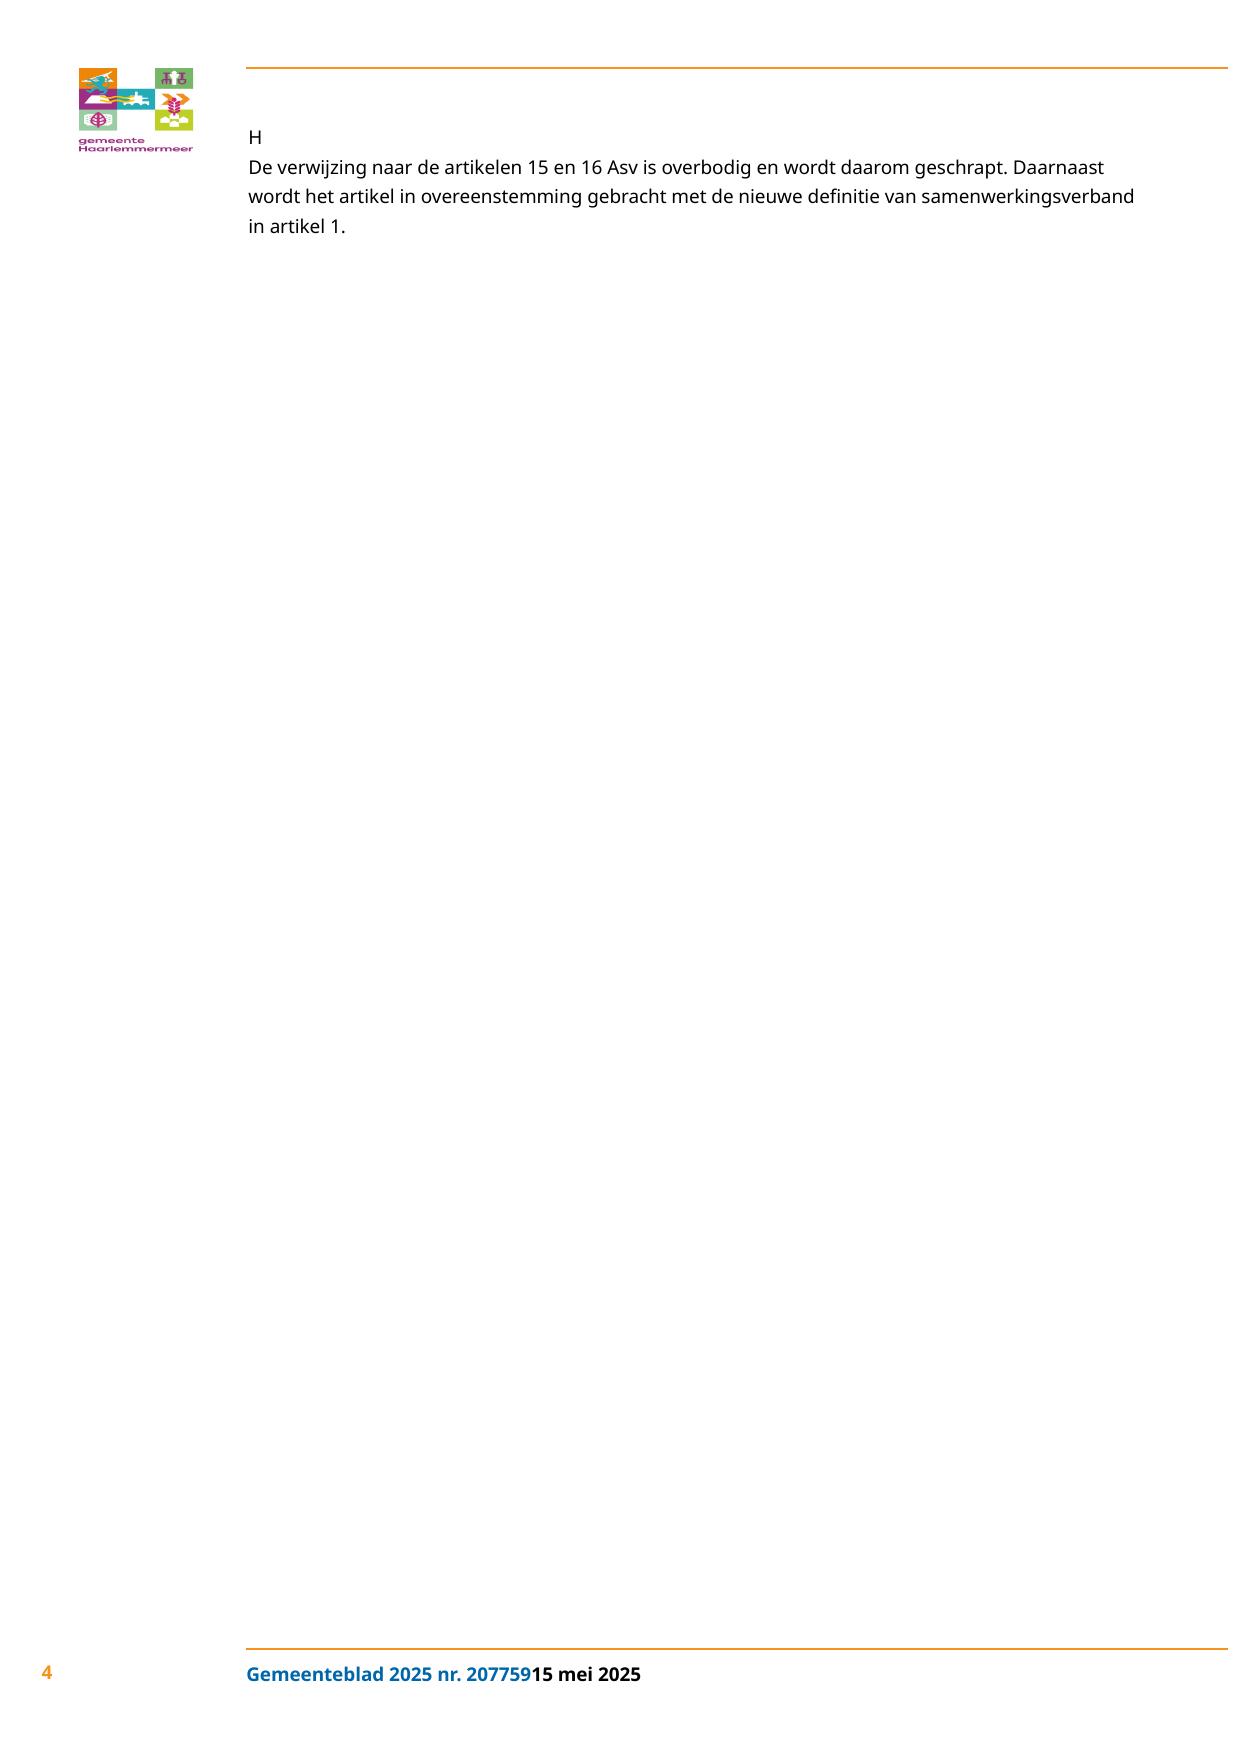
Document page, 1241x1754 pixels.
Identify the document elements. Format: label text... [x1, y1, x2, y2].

text H [248, 124, 1152, 150]
picture [41, 47, 231, 172]
text De verwijzing naar de artikelen 15 en 16 Asv is overbodig en wordt daarom geschrapt. Daarnaast wordt het artikel in overeenstemming gebracht met de nieuwe definitie van samenwerkingsverband in artikel 1. [248, 154, 1152, 239]
